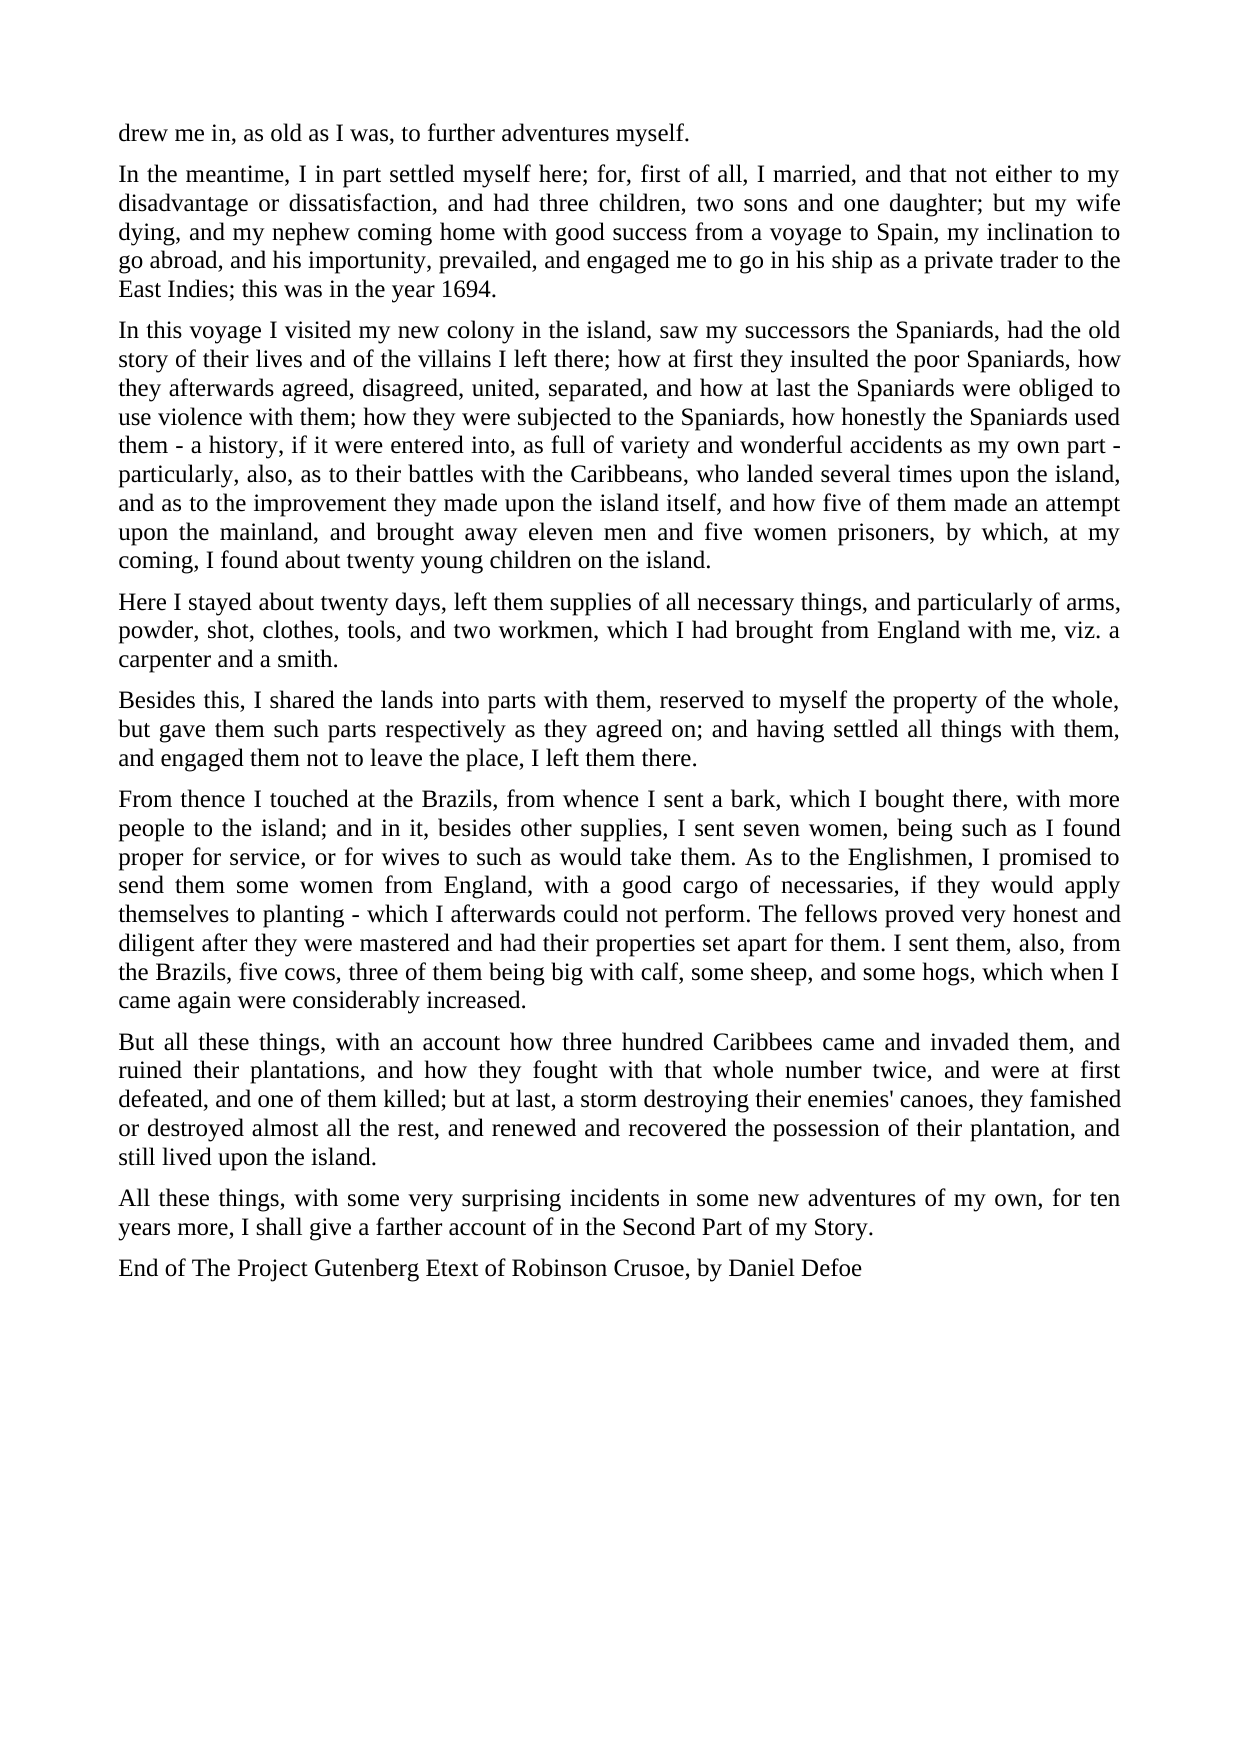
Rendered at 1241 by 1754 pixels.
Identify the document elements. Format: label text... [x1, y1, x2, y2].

text End of The Project Gutenberg Etext of Robinson Crusoe, by Daniel Defoe [118, 1253, 1122, 1282]
text But all these things, with an account how three hundred Caribbees came and invaded them, and ruined their plantations, and how they fought with that whole number twice, and were at first defeated, and one of them killed; but at last, a storm destroying their enemies' canoes, they famished or destroyed almost all the rest, and renewed and recovered the possession of their plantation, and still lived upon the island. [118, 1027, 1122, 1171]
text drew me in, as old as I was, to further adventures myself. [118, 118, 1122, 147]
text Besides this, I shared the lands into parts with them, reserved to myself the property of the whole, but gave them such parts respectively as they agreed on; and having settled all things with them, and engaged them not to leave the place, I left them there. [118, 686, 1122, 772]
text From thence I touched at the Brazils, from whence I sent a bark, which I bought there, with more people to the island; and in it, besides other supplies, I sent seven women, being such as I found proper for service, or for wives to such as would take them. As to the Englishmen, I promised to send them some women from England, with a good cargo of necessaries, if they would apply themselves to planting - which I afterwards could not perform. The fellows proved very honest and diligent after they were mastered and had their properties set apart for them. I sent them, also, from the Brazils, five cows, three of them being big with calf, some sheep, and some hogs, which when I came again were considerably increased. [118, 784, 1122, 1014]
text Here I stayed about twenty days, left them supplies of all necessary things, and particularly of arms, powder, shot, clothes, tools, and two workmen, which I had brought from England with me, viz. a carpenter and a smith. [118, 587, 1122, 673]
text All these things, with some very surprising incidents in some new adventures of my own, for ten years more, I shall give a farther account of in the Second Part of my Story. [118, 1183, 1122, 1241]
text In the meantime, I in part settled myself here; for, first of all, I married, and that not either to my disadvantage or dissatisfaction, and had three children, two sons and one daughter; but my wife dying, and my nephew coming home with good success from a voyage to Spain, my inclination to go abroad, and his importunity, prevailed, and engaged me to go in his ship as a private trader to the East Indies; this was in the year 1694. [118, 159, 1122, 303]
text In this voyage I visited my new colony in the island, saw my successors the Spaniards, had the old story of their lives and of the villains I left there; how at first they insulted the poor Spaniards, how they afterwards agreed, disagreed, united, separated, and how at last the Spaniards were obliged to use violence with them; how they were subjected to the Spaniards, how honestly the Spaniards used them - a history, if it were entered into, as full of variety and wonderful accidents as my own part - particularly, also, as to their battles with the Caribbeans, who landed several times upon the island, and as to the improvement they made upon the island itself, and how five of them made an attempt upon the mainland, and brought away eleven men and five women prisoners, by which, at my coming, I found about twenty young children on the island. [118, 316, 1122, 574]
